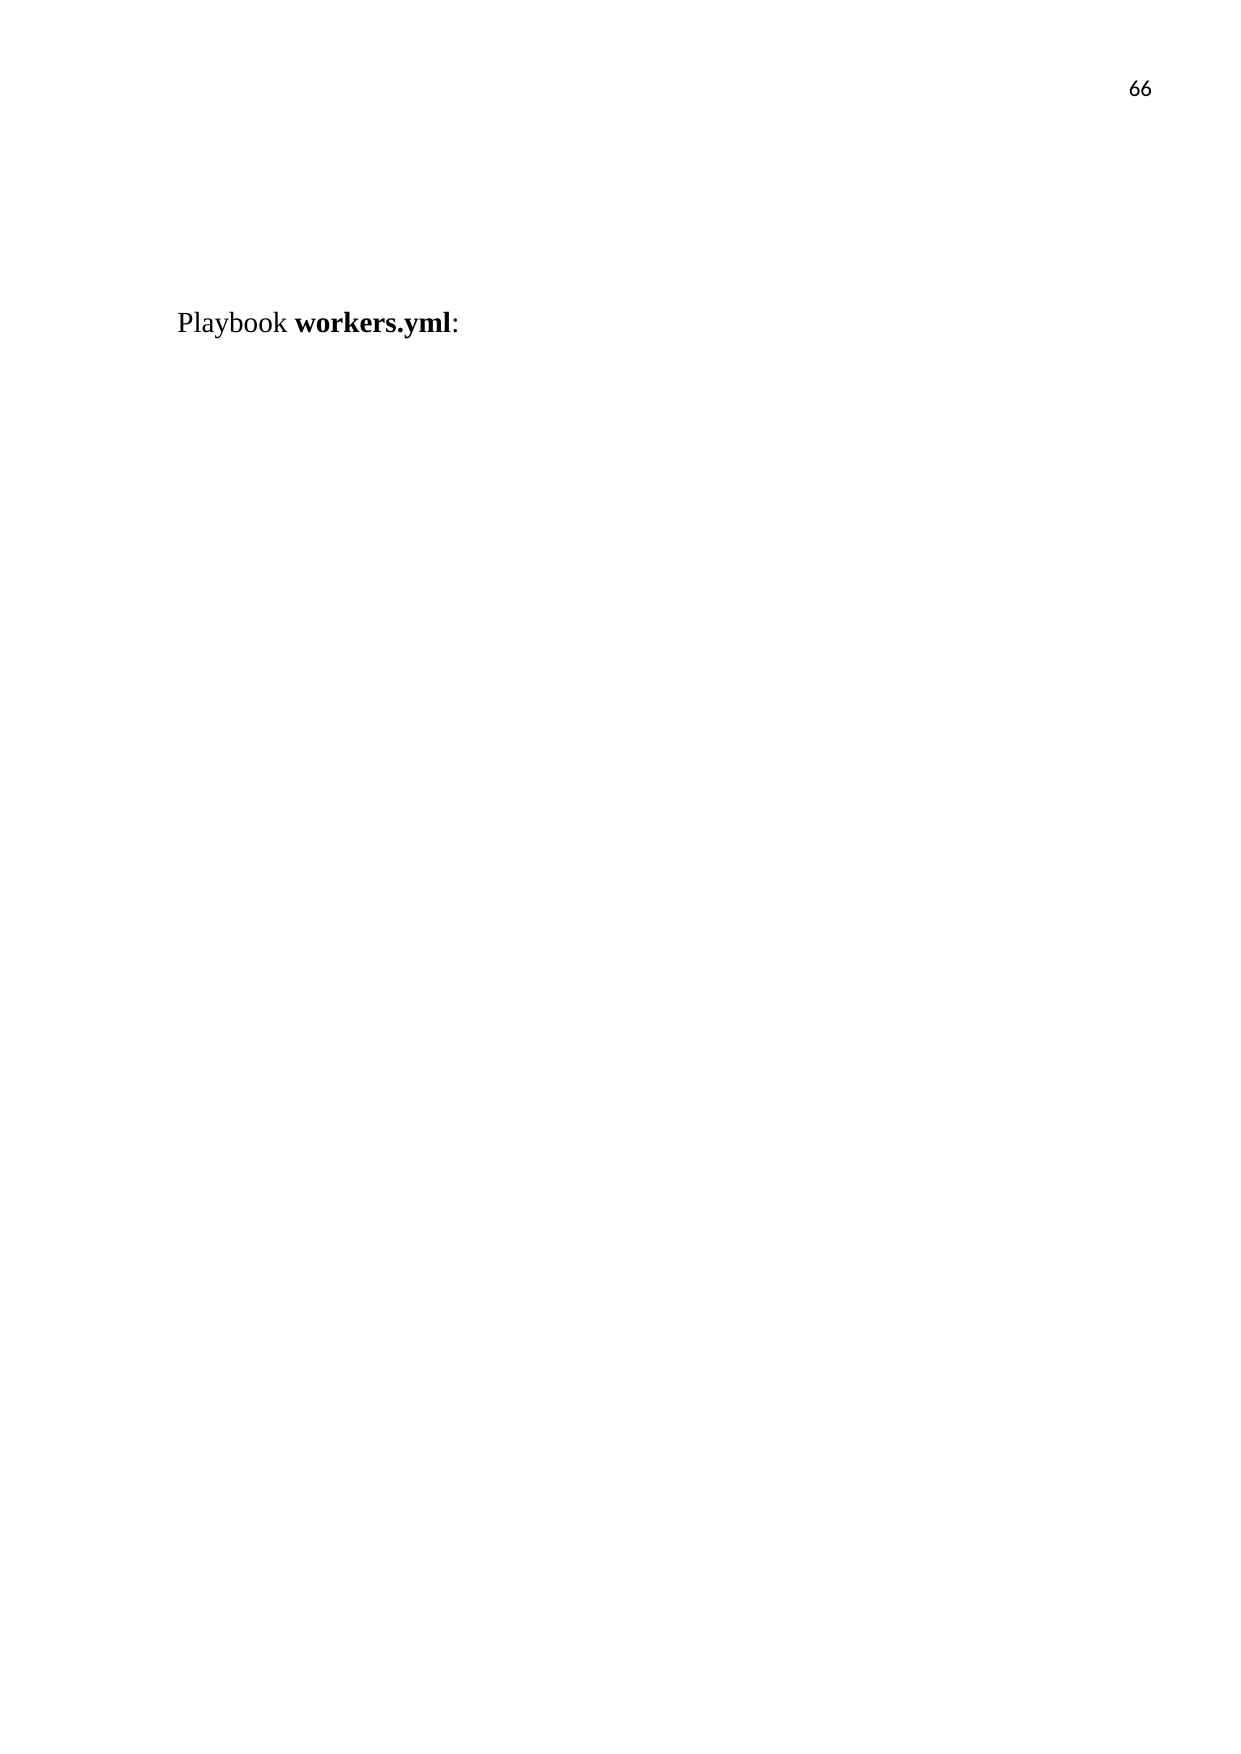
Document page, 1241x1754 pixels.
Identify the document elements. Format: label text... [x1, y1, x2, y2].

text Playbook workers.yml: [177, 305, 1152, 339]
